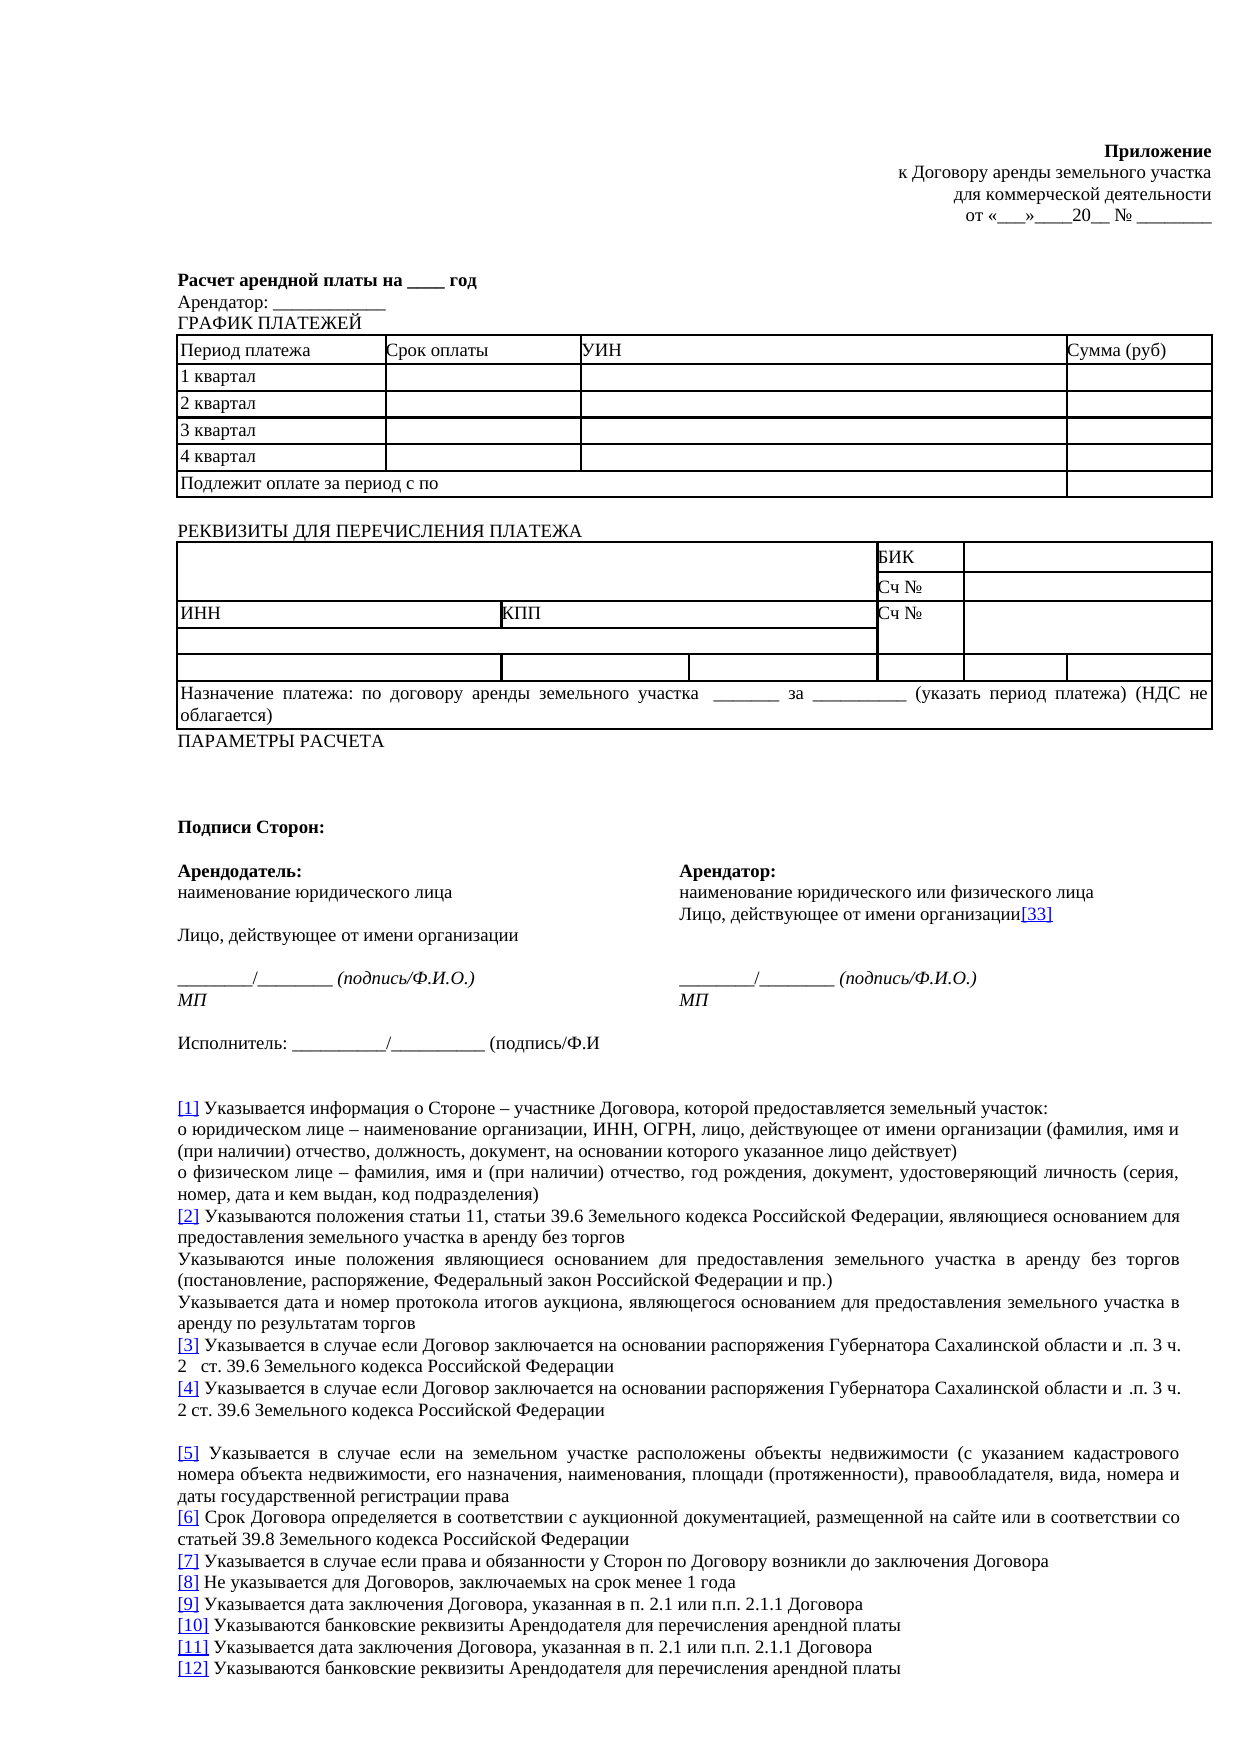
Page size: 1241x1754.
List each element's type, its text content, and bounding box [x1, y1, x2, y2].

text Исполнитель: __________/__________ (подпись/Ф.И [177, 1032, 1181, 1053]
table_cell [581, 752, 689, 773]
table_cell [1067, 752, 1212, 773]
text [10] Указываются банковские реквизиты Арендодателя для перечисления арендной платы [177, 1614, 1181, 1636]
table_cell [178, 629, 876, 653]
text о юридическом лице – наименование организации, ИНН, ОГРН, лицо, действующее от имени организации (фамилия, имя и (при наличии) отчество, должность, документ, на основании которого указанное лицо действует) [177, 1118, 1181, 1161]
table_cell наименование юридического или физического лица Лицо, действующее от имени организации[33] [679, 881, 1181, 946]
table_cell [503, 655, 688, 680]
table_cell [386, 752, 501, 773]
table_cell 3 квартал [178, 419, 385, 443]
table_cell Сч № [879, 573, 963, 600]
text [12] Указываются банковские реквизиты Арендодателя для перечисления арендной платы [177, 1657, 1181, 1679]
table_cell [878, 752, 963, 773]
table_cell [387, 365, 580, 390]
text [2] Указываются положения статьи 11, статьи 39.6 Земельного кодекса Российской Федерации, являющиеся основанием для предоставления земельного участка в аренду без торгов [177, 1204, 1181, 1248]
table_cell [1068, 472, 1211, 496]
text [5] Указывается в случае если на земельном участке расположены объекты недвижимости (с указанием кадастрового номера объекта недвижимости, его назначения, наименования, площади (протяженности), правообладателя, вида, номера и даты государственной регистрации права [177, 1442, 1181, 1506]
table_cell [178, 543, 876, 600]
text Указываются иные положения являющиеся основанием для предоставления земельного участка в аренду без торгов (постановление, распоряжение, Федеральный закон Российской Федерации и пр.) [177, 1248, 1181, 1291]
table_cell [501, 752, 581, 773]
table_cell [1068, 445, 1211, 469]
table_header Арендатор: [679, 860, 1181, 881]
table_cell ________/________ (подпись/Ф.И.О.) МП [177, 967, 679, 1010]
table_cell [965, 543, 1211, 571]
table_cell Сумма (руб) [1068, 336, 1211, 363]
table_cell Период платежа [178, 336, 385, 363]
table_cell Назначение платежа: по договору аренды земельного участка _______ за __________ (указать период платежа) (НДС не облагается) [178, 682, 1211, 728]
text о физическом лице – фамилия, имя и (при наличии) отчество, год рождения, документ, удостоверяющий личность (серия, номер, дата и кем выдан, код подразделения) [177, 1161, 1181, 1204]
table_cell [690, 655, 876, 680]
table_cell [689, 752, 877, 773]
table_cell [965, 573, 1211, 600]
table_cell [679, 946, 1181, 967]
table_cell [178, 655, 500, 680]
table_cell ГРАФИК ПЛАТЕЖЕЙ [177, 312, 1212, 334]
table_cell ИНН [178, 602, 500, 627]
table_cell [582, 365, 1066, 390]
text [7] Указывается в случае если права и обязанности у Сторон по Договору возникли до заключения Договора [177, 1549, 1181, 1571]
table_cell 2 квартал [178, 392, 385, 416]
table_cell [387, 419, 580, 443]
table_cell Подлежит оплате за период с по [178, 472, 1066, 496]
text [8] Не указывается для Договоров, заключаемых на срок менее 1 года [177, 1571, 1181, 1593]
table_cell [1068, 655, 1211, 680]
table_cell [387, 392, 580, 416]
table_cell [387, 445, 580, 469]
table_cell КПП [503, 602, 876, 627]
table_cell [965, 655, 1066, 680]
table_cell [582, 445, 1066, 469]
table_cell [1068, 419, 1211, 443]
table_cell РЕКВИЗИТЫ ДЛЯ ПЕРЕЧИСЛЕНИЯ ПЛАТЕЖА [177, 498, 1212, 541]
text [11] Указывается дата заключения Договора, указанная в п. 2.1 или п.п. 2.1.1 Договора [177, 1636, 1181, 1657]
table_cell УИН [582, 336, 1066, 363]
table_cell БИК [879, 543, 963, 571]
table_cell ПАРАМЕТРЫ РАСЧЕТА [177, 730, 1212, 752]
table_cell [582, 419, 1066, 443]
table_cell [177, 946, 679, 967]
table_cell [1068, 365, 1211, 390]
table_cell Сч № [879, 602, 963, 653]
table_cell [879, 655, 963, 680]
text [3] Указывается в случае если Договор заключается на основании распоряжения Губернатора Сахалинской области и .п. 3 ч. 2 ст. 39.6 Земельного кодекса Российской Федерации [177, 1334, 1181, 1377]
text [1] Указывается информация о Стороне – участнике Договора, которой предоставляется земельный участок: [177, 1097, 1181, 1118]
text [6] Срок Договора определяется в соответствии с аукционной документацией, размещенной на сайте или в соответствии со статьей 39.8 Земельного кодекса Российской Федерации [177, 1506, 1181, 1549]
table_cell 4 квартал [178, 445, 385, 469]
table_cell 1 квартал [178, 365, 385, 390]
table_cell [1068, 392, 1211, 416]
table_cell [965, 602, 1211, 653]
table_cell Срок оплаты [387, 336, 580, 363]
table_cell ________/________ (подпись/Ф.И.О.) МП [679, 967, 1181, 1010]
table_header Приложение к Договору аренды земельного участка для коммерческой деятельности от «___»____20__ № ________ Расчет арендной платы на ____ год [177, 140, 1212, 291]
text [9] Указывается дата заключения Договора, указанная в п. 2.1 или п.п. 2.1.1 Договора [177, 1593, 1181, 1614]
text [4] Указывается в случае если Договор заключается на основании распоряжения Губернатора Сахалинской области и .п. 3 ч. 2 ст. 39.6 Земельного кодекса Российской Федерации [177, 1377, 1181, 1420]
table_cell наименование юридического лица Лицо, действующее от имени организации [177, 881, 679, 946]
table_cell [964, 752, 1067, 773]
text Подписи Сторон: [177, 816, 1181, 838]
table_header Арендодатель: [177, 860, 679, 881]
table_cell Арендатор: ____________ [177, 291, 1212, 312]
text Указывается дата и номер протокола итогов аукциона, являющегося основанием для предоставления земельного участка в аренду по результатам торгов [177, 1291, 1181, 1334]
table_cell [177, 752, 386, 773]
table_cell [582, 392, 1066, 416]
